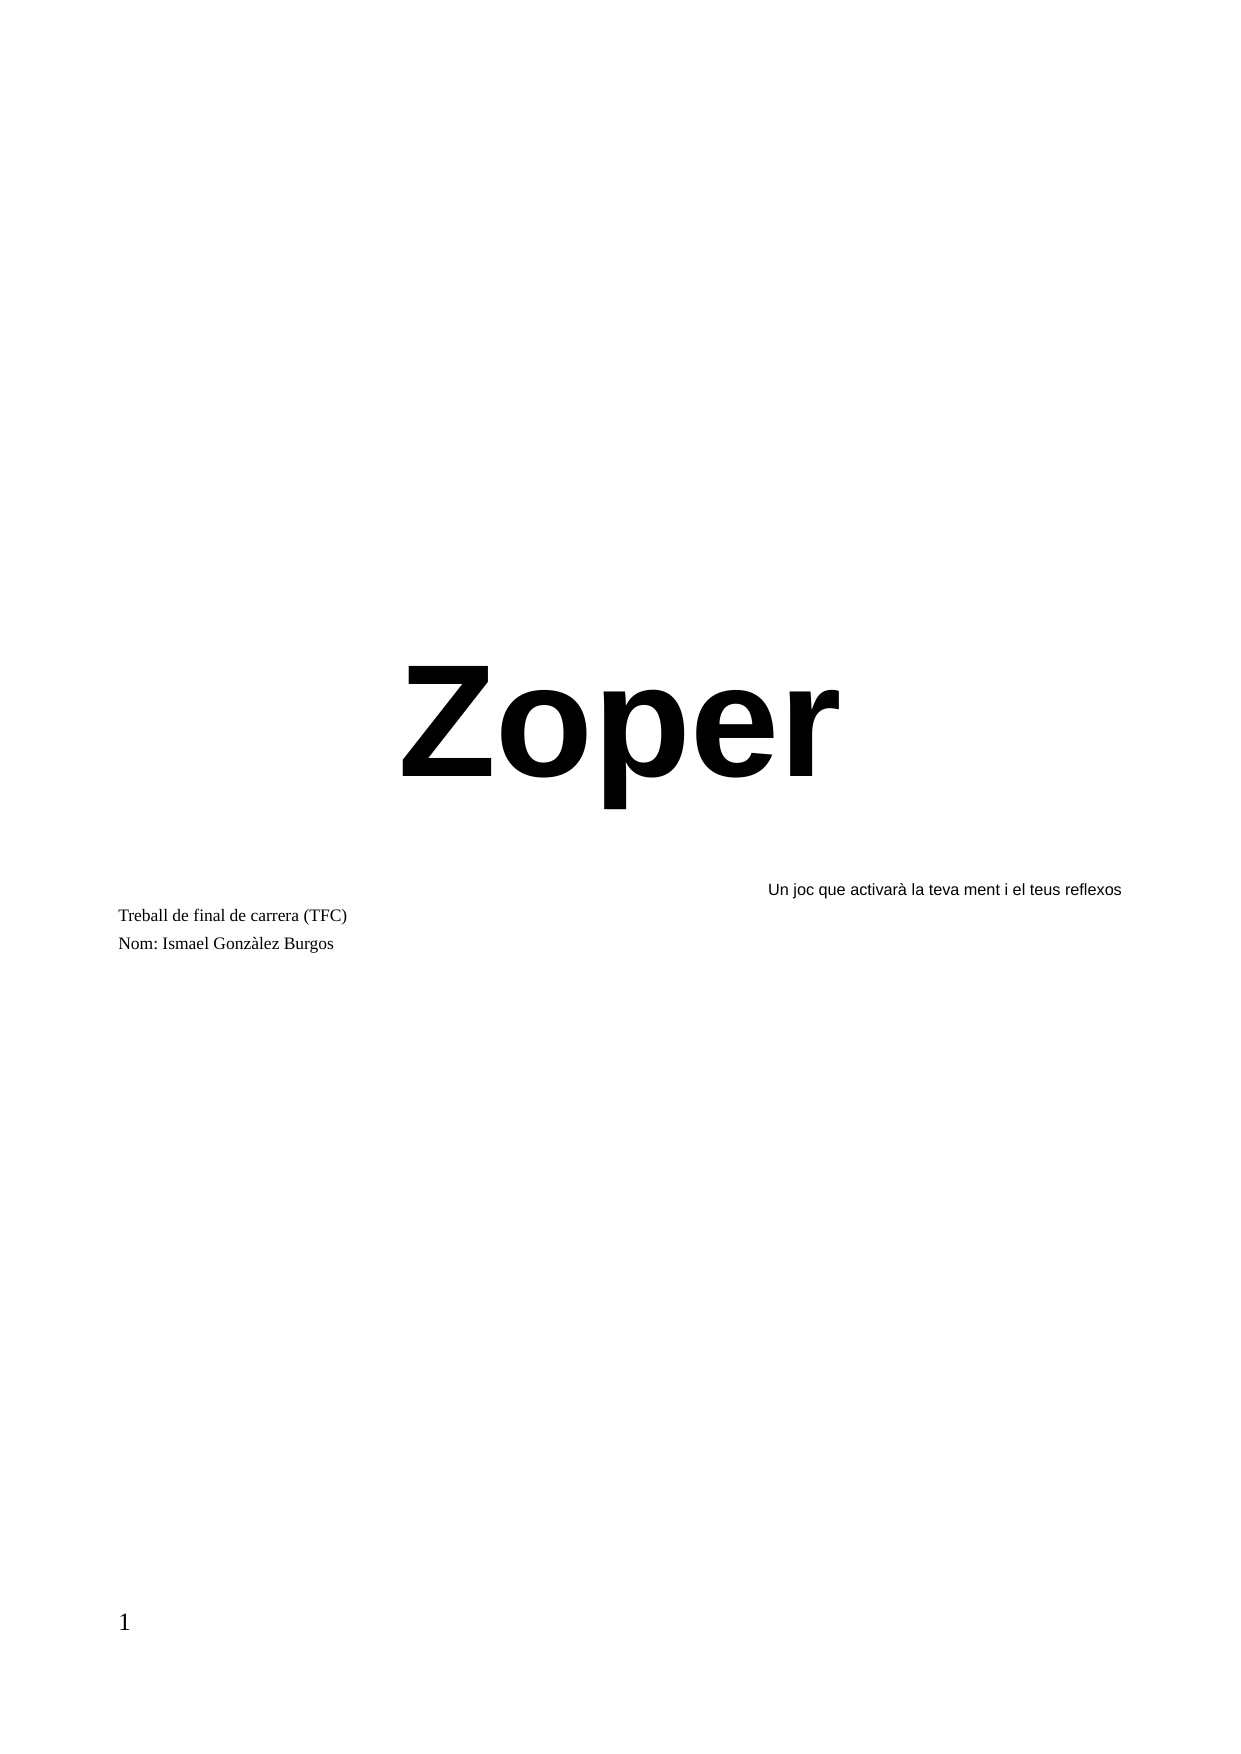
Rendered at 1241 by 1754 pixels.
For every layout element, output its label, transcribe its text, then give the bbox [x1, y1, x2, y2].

text Un joc que activarà la teva ment i el teus reflexos [118, 880, 1122, 898]
text Treball de final de carrera (TFC) [118, 905, 1122, 926]
text Nom: Ismael Gonzàlez Burgos [118, 933, 1122, 953]
text Zoper [118, 626, 1122, 810]
